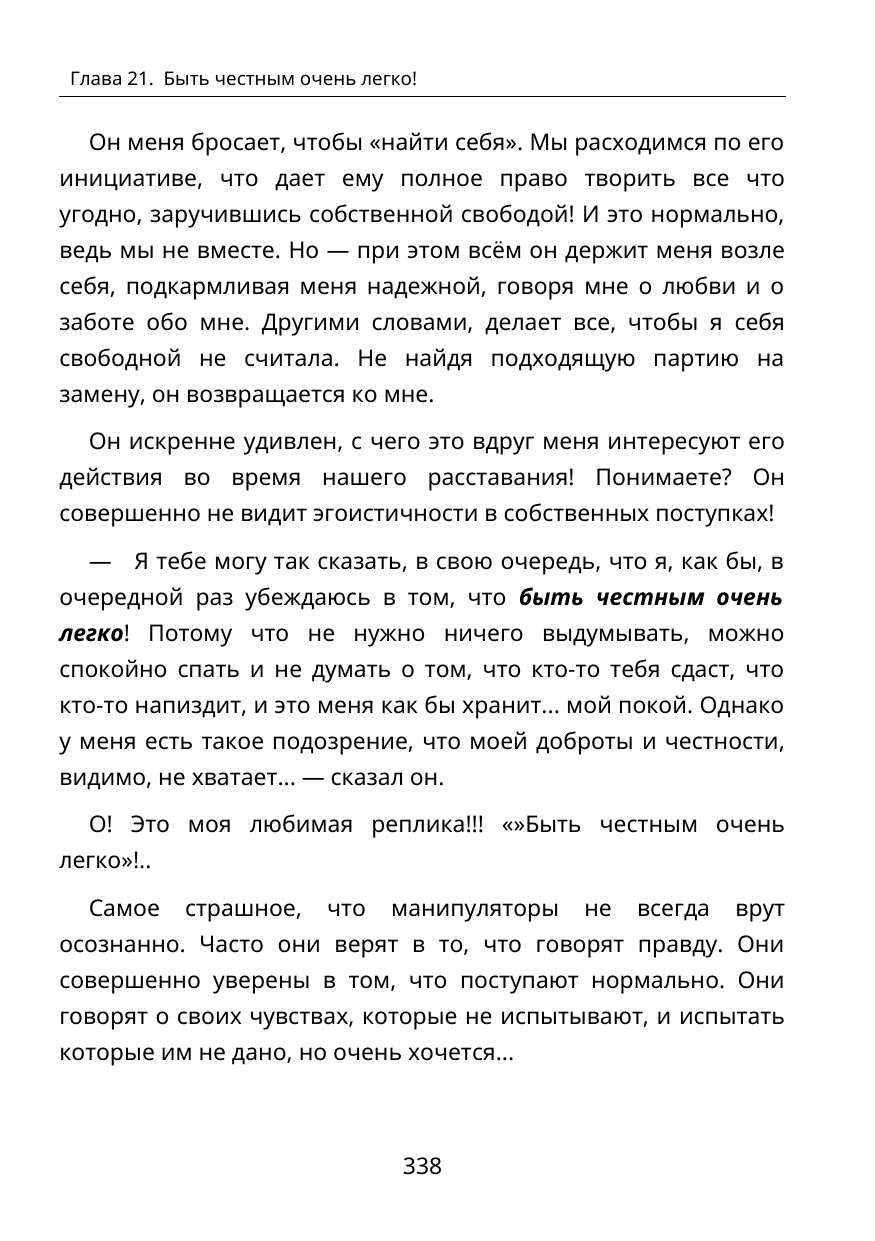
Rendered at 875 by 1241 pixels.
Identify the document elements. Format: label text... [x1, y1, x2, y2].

text Он искренне удивлен, с чего это вдруг меня интересуют его действия во время нашего расставания! Понимаете? Он совершенно не видит эгоистичности в собственных поступках! [59, 425, 786, 528]
text Самое страшное, что манипуляторы не всегда врут осознанно. Часто они верят в то, что говорят правду. Они совершенно уверены в том, что поступают нормально. Они говорят о своих чувствах, которые не испытывают, и испытать которые им не дано, но очень хочется... [59, 892, 786, 1067]
list Я тебе могу так сказать, в свою очередь, что я, как бы, в очередной раз убеждаюсь в том, что быть честным очень легко! Потому что не нужно ничего выдумывать, можно спокойно спать и не думать о том, что кто-то тебя сдаст, что кто-то напиздит, и это меня как бы хранит... мой покой. Однако у меня есть такое подозрение, что моей доброты и честности, видимо, не хватает... — сказал он. [59, 545, 786, 792]
text О! Это моя любимая реплика!!! «»Быть честным очень легко»!.. [59, 808, 786, 875]
text Он меня бросает, чтобы «найти себя». Мы расходимся по его инициативе, что дает ему полное право творить все что угодно, заручившись собственной свободой! И это нормально, ведь мы не вместе. Но — при этом всём он держит меня возле себя, подкармливая меня надежной, говоря мне о любви и о заботе обо мне. Другими словами, делает все, чтобы я себя свободной не считала. Не найдя подходящую партию на замену, он возвращается ко мне. [59, 126, 786, 409]
